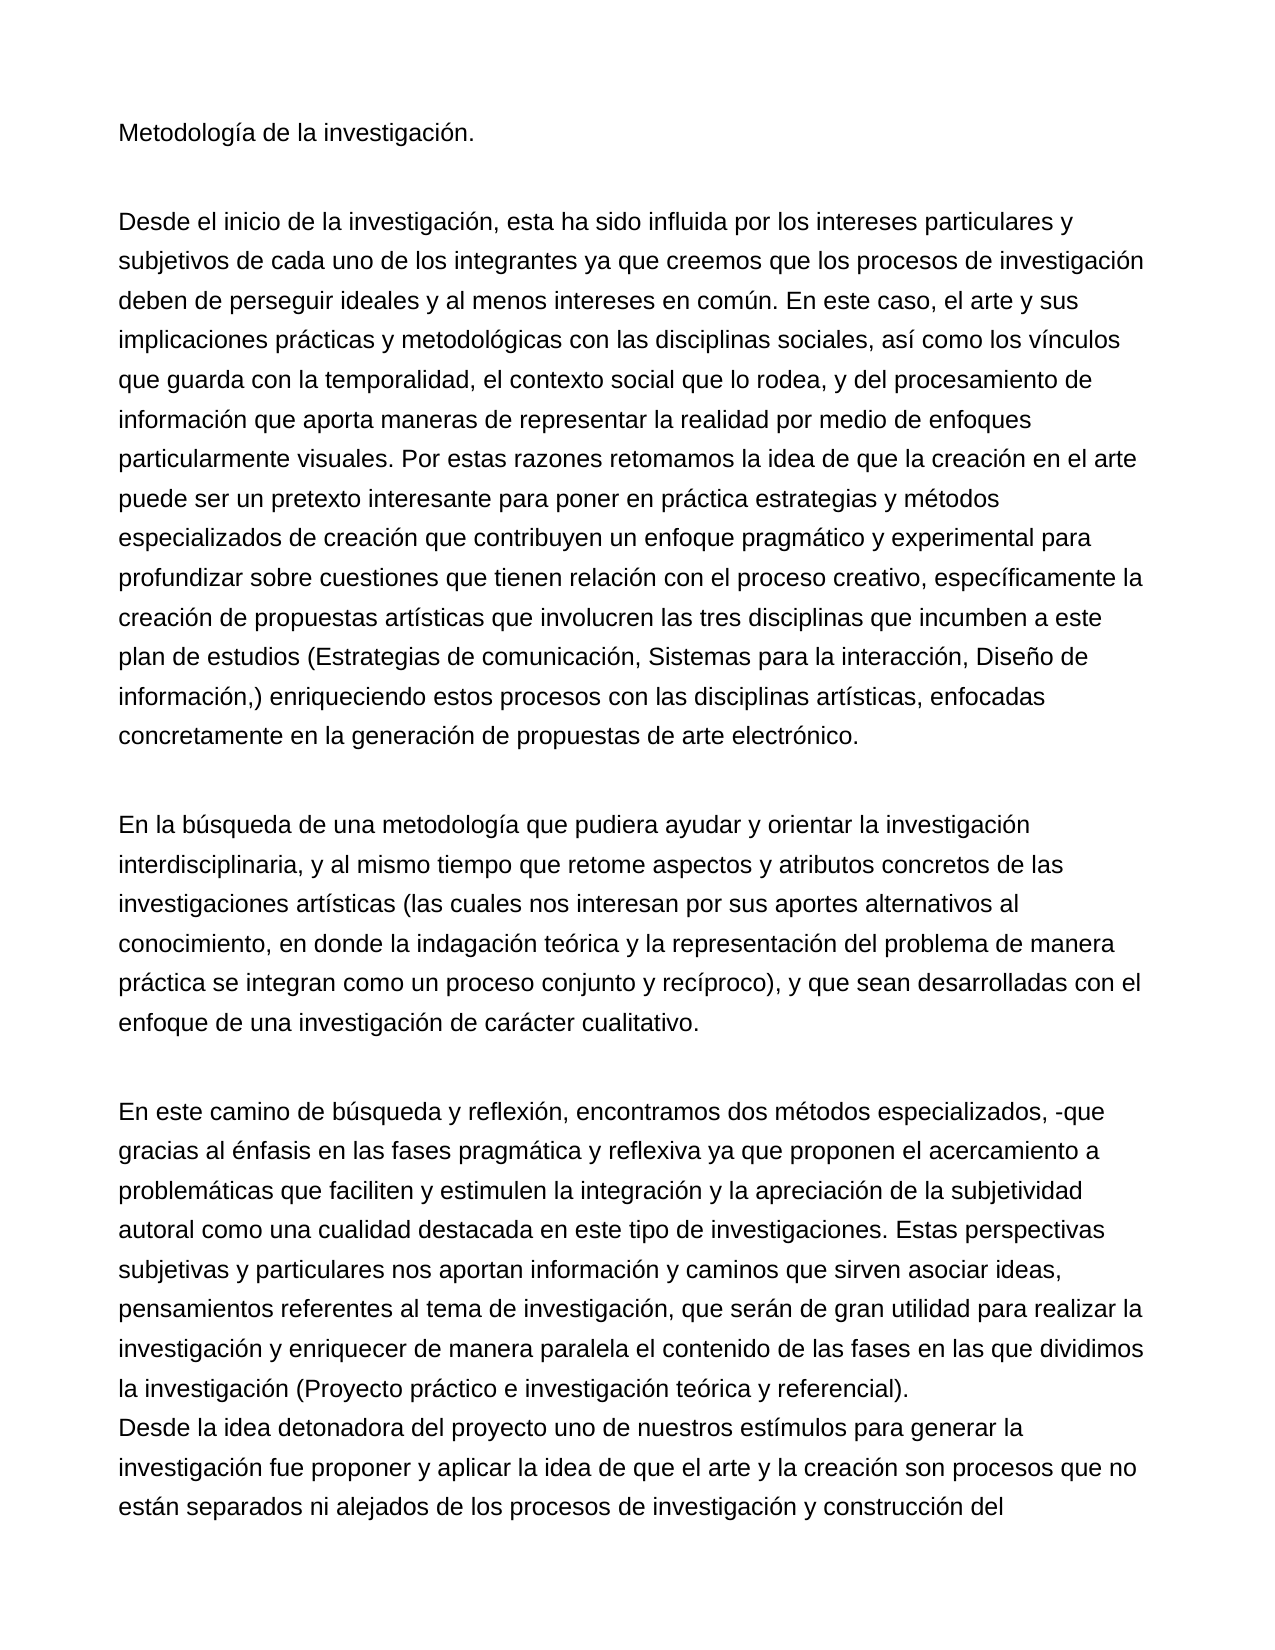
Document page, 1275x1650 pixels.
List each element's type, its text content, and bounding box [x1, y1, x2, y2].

text Desde el inicio de la investigación, esta ha sido influida por los intereses particulares y subjetivos de cada uno de los integrantes ya que creemos que los procesos de investigación deben de perseguir ideales y al menos intereses en común. En este caso, el arte y sus implicaciones prácticas y metodológicas con las disciplinas sociales, así como los vínculos que guarda con la temporalidad, el contexto social que lo rodea, y del procesamiento de información que aporta maneras de representar la realidad por medio de enfoques particularmente visuales. Por estas razones retomamos la idea de que la creación en el arte puede ser un pretexto interesante para poner en práctica estrategias y métodos especializados de creación que contribuyen un enfoque pragmático y experimental para profundizar sobre cuestiones que tienen relación con el proceso creativo, específicamente la creación de propuestas artísticas que involucren las tres disciplinas que incumben a este plan de estudios (Estrategias de comunicación, Sistemas para la interacción, Diseño de información,) enriqueciendo estos procesos con las disciplinas artísticas, enfocadas concretamente en la generación de propuestas de arte electrónico. [118, 207, 1157, 750]
text Desde la idea detonadora del proyecto uno de nuestros estímulos para generar la investigación fue proponer y aplicar la idea de que el arte y la creación son procesos que no están separados ni alejados de los procesos de investigación y construcción del [118, 1413, 1157, 1521]
text Metodología de la investigación. [118, 118, 1157, 147]
text En la búsqueda de una metodología que pudiera ayudar y orientar la investigación interdisciplinaria, y al mismo tiempo que retome aspectos y atributos concretos de las investigaciones artísticas (las cuales nos interesan por sus aportes alternativos al conocimiento, en donde la indagación teórica y la representación del problema de manera práctica se integran como un proceso conjunto y recíproco), y que sean desarrolladas con el enfoque de una investigación de carácter cualitativo. [118, 810, 1157, 1037]
text En este camino de búsqueda y reflexión, encontramos dos métodos especializados, -que gracias al énfasis en las fases pragmática y reflexiva ya que proponen el acercamiento a problemáticas que faciliten y estimulen la integración y la apreciación de la subjetividad autoral como una cualidad destacada en este tipo de investigaciones. Estas perspectivas subjetivas y particulares nos aportan información y caminos que sirven asociar ideas, pensamientos referentes al tema de investigación, que serán de gran utilidad para realizar la investigación y enriquecer de manera paralela el contenido de las fases en las que dividimos la investigación (Proyecto práctico e investigación teórica y referencial). [118, 1097, 1157, 1402]
